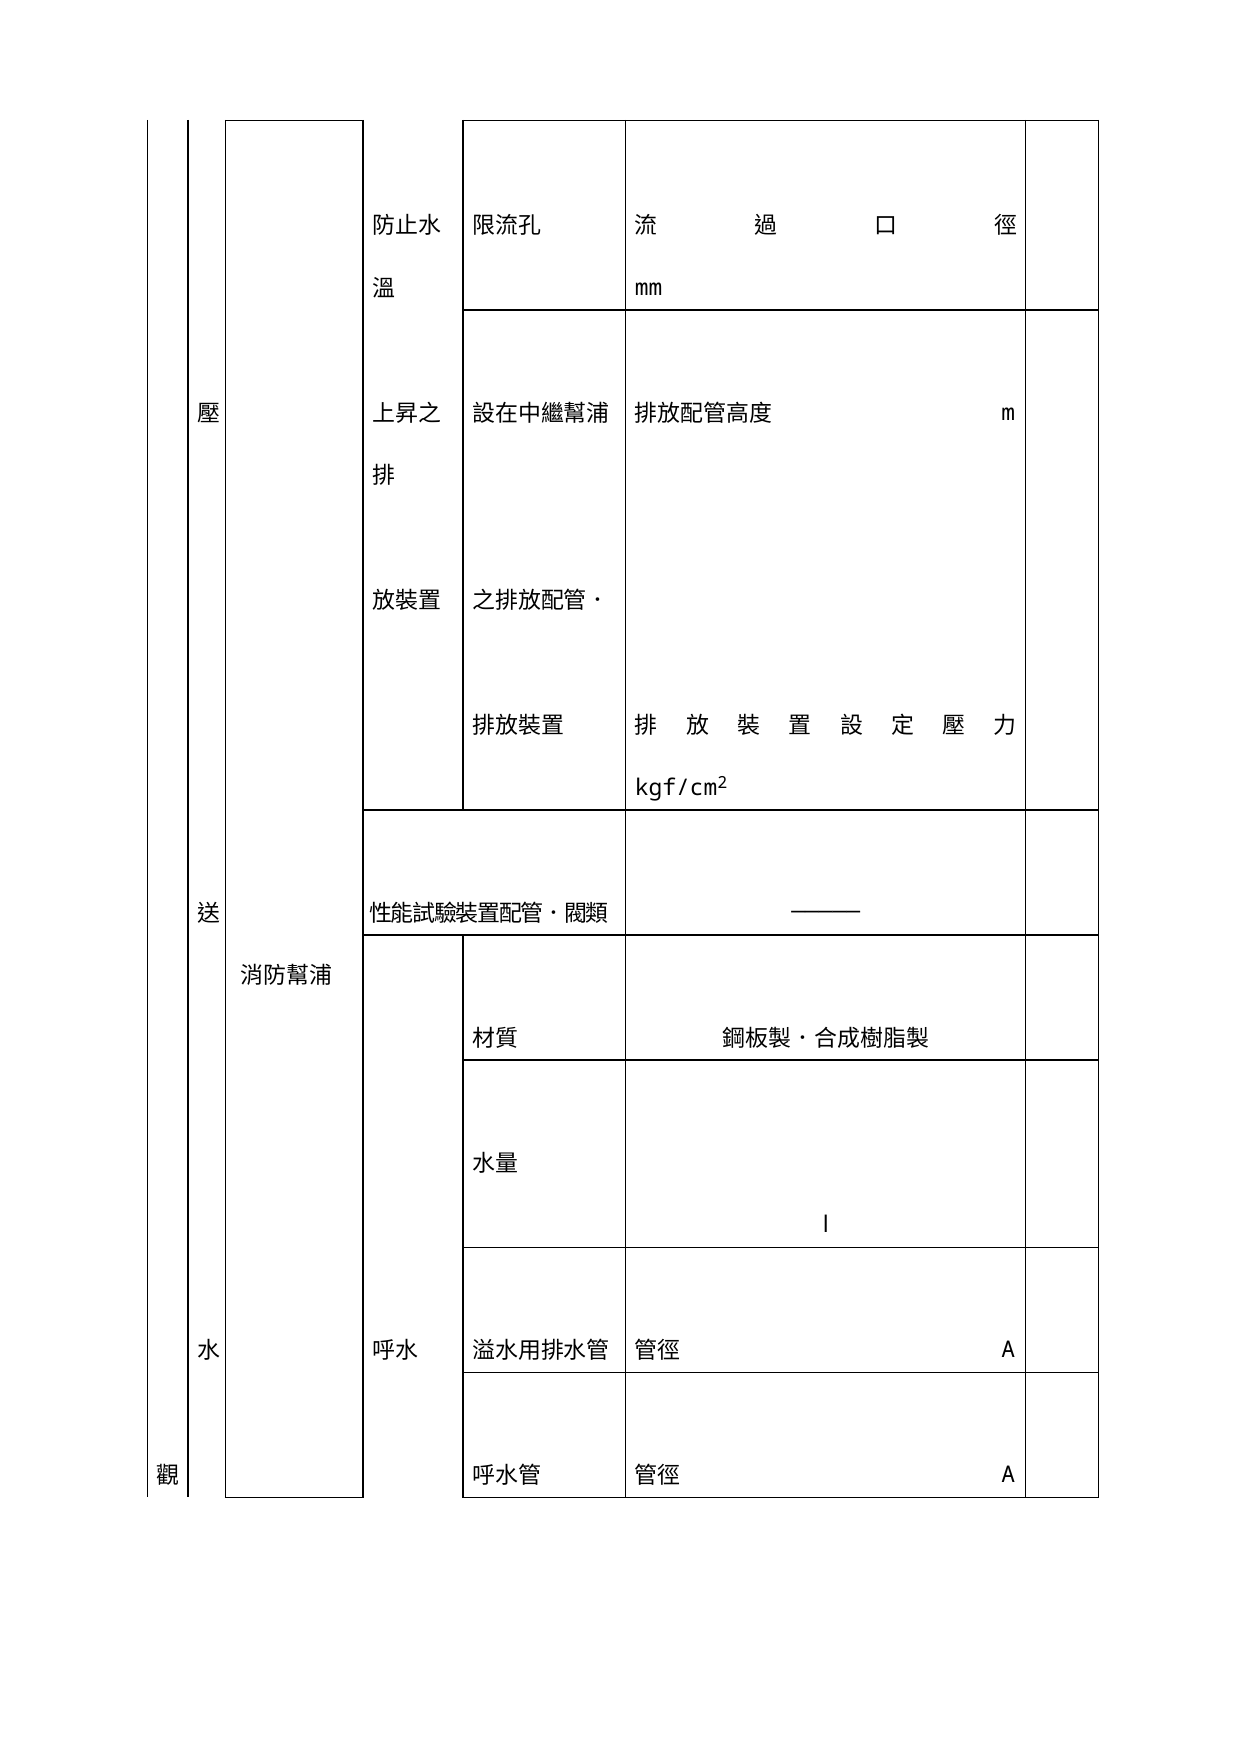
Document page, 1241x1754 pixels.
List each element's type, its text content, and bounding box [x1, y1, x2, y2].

table_cell [189, 1059, 225, 1247]
table_cell 限流孔 [464, 121, 625, 309]
table_cell 管徑 A [626, 1373, 1025, 1497]
table_cell 放裝置 [364, 497, 462, 622]
table_cell 排放配管高度 m [626, 311, 1025, 497]
table_cell 水量 [464, 1061, 625, 1247]
table_cell 防止水溫 [364, 120, 462, 309]
table_cell [148, 809, 187, 934]
table_cell 鋼板製．合成樹脂製 [626, 936, 1025, 1059]
table_cell 之排放配管． [464, 497, 625, 622]
table_cell 觀 [148, 1372, 187, 1497]
table_cell 材質 [464, 936, 625, 1059]
table_cell [148, 497, 187, 622]
table_cell [364, 1059, 462, 1247]
table_cell [189, 934, 225, 1059]
table_cell 排放裝置 [464, 622, 625, 809]
table_cell [189, 622, 225, 809]
table_cell 水 [189, 1247, 225, 1372]
table_cell 性能試驗裝置配管．閥類 [364, 811, 625, 934]
table_cell 消防幫浦 [226, 121, 362, 1497]
table_cell [1026, 811, 1098, 934]
table_cell 管徑 A [626, 1248, 1025, 1372]
table_cell [1026, 622, 1098, 809]
table_cell 設在中繼幫浦 [464, 311, 625, 497]
table_cell 呼水管 [464, 1373, 625, 1497]
table_cell [1026, 311, 1098, 497]
table_cell [148, 1247, 187, 1372]
table_cell [189, 1372, 225, 1497]
table_cell [1026, 1061, 1098, 1247]
table_cell [148, 622, 187, 809]
table_cell [1026, 1248, 1098, 1372]
table_cell [1026, 121, 1098, 309]
table_cell [189, 120, 225, 309]
table_cell [148, 120, 187, 309]
table_cell [364, 936, 462, 1059]
table_cell 排放裝置設定壓力 kgf/cm2 [626, 622, 1025, 809]
table_cell [1026, 936, 1098, 1059]
table_cell 流過口徑 mm [626, 121, 1025, 309]
table_cell [364, 1372, 462, 1497]
table_cell 上昇之排 [364, 309, 462, 497]
table_cell [1026, 1373, 1098, 1497]
table_cell 送 [189, 809, 225, 934]
table_cell [1026, 497, 1098, 622]
table_cell 呼水 [364, 1247, 462, 1372]
table_cell l [626, 1061, 1025, 1247]
table_cell [148, 934, 187, 1059]
table_cell 壓 [189, 309, 225, 497]
table_cell ───── [626, 811, 1025, 934]
table_cell [189, 497, 225, 622]
table_cell [148, 309, 187, 497]
table_cell [148, 1059, 187, 1247]
table_cell [364, 622, 462, 809]
table_cell [626, 497, 1025, 622]
table_cell 溢水用排水管 [464, 1248, 625, 1372]
